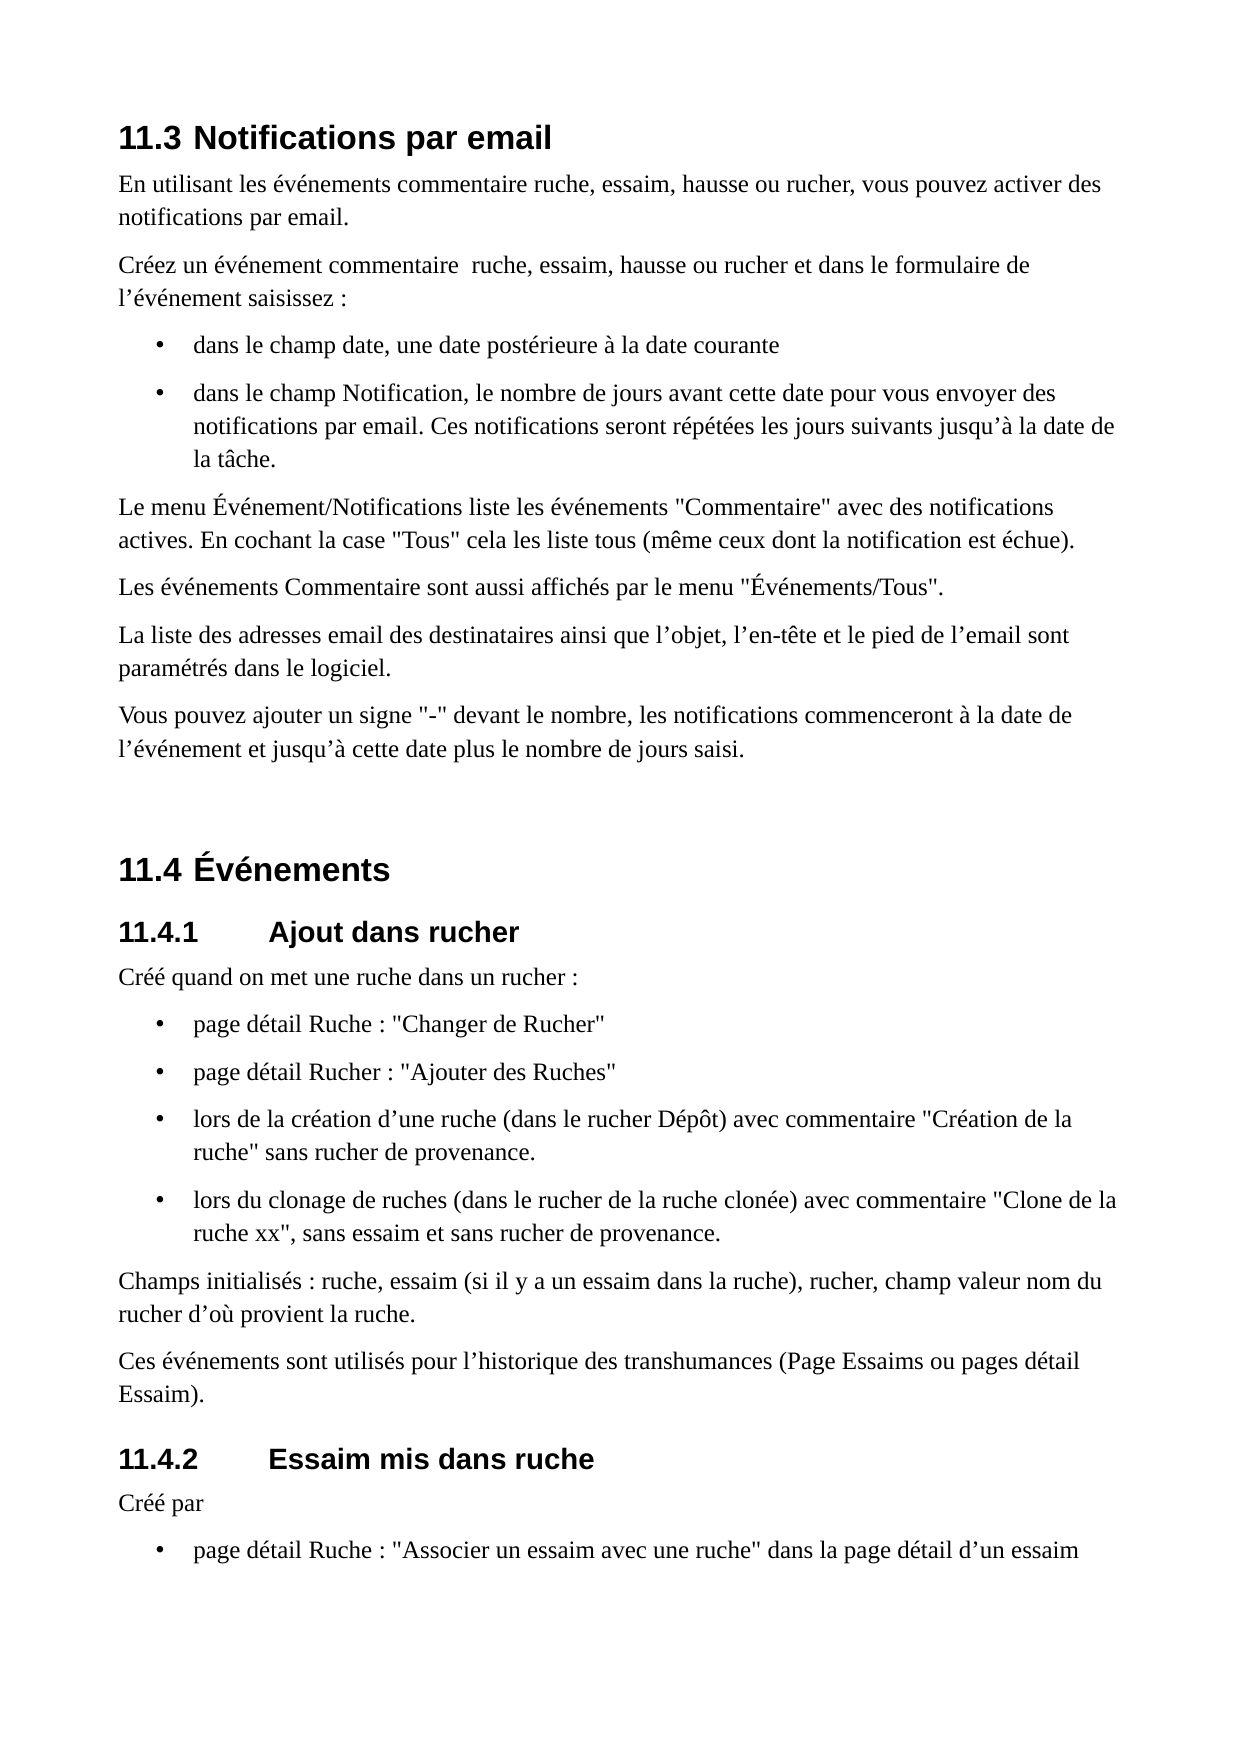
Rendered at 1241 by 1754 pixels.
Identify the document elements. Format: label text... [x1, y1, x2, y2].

list lors de la création d’une ruche (dans le rucher Dépôt) avec commentaire "Création de la ruche" sans rucher de provenance. [156, 1104, 1122, 1166]
text Le menu Événement/Notifications liste les événements "Commentaire" avec des notifications actives. En cochant la case "Tous" cela les liste tous (même ceux dont la notification est échue). [118, 492, 1122, 553]
text Ces événements sont utilisés pour l’historique des transhumances (Page Essaims ou pages détail Essaim). [118, 1346, 1122, 1408]
text Vous pouvez ajouter un signe "-" devant le nombre, les notifications commenceront à la date de l’événement et jusqu’à cette date plus le nombre de jours saisi. [118, 701, 1122, 762]
subtitle Ajout dans rucher [118, 915, 1122, 949]
text Champs initialisés : ruche, essaim (si il y a un essaim dans la ruche), rucher, champ valeur nom du rucher d’où provient la ruche. [118, 1266, 1122, 1327]
list lors du clonage de ruches (dans le rucher de la ruche clonée) avec commentaire "Clone de la ruche xx", sans essaim et sans rucher de provenance. [156, 1185, 1122, 1247]
list page détail Ruche : "Changer de Rucher" [156, 1009, 1122, 1038]
list dans le champ date, une date postérieure à la date courante [156, 331, 1122, 359]
subtitle Événements [118, 850, 1122, 888]
list page détail Ruche : "Associer un essaim avec une ruche" dans la page détail d’un essaim [156, 1535, 1122, 1564]
text Créé quand on met une ruche dans un rucher : [118, 962, 1122, 990]
text Créez un événement commentaire ruche, essaim, hausse ou rucher et dans le formulaire de l’événement saisissez : [118, 250, 1122, 312]
text En utilisant les événements commentaire ruche, essaim, hausse ou rucher, vous pouvez activer des notifications par email. [118, 169, 1122, 231]
list page détail Rucher : "Ajouter des Ruches" [156, 1057, 1122, 1086]
text La liste des adresses email des destinataires ainsi que l’objet, l’en-tête et le pied de l’email sont paramétrés dans le logiciel. [118, 620, 1122, 682]
text Créé par [118, 1488, 1122, 1517]
list dans le champ Notification, le nombre de jours avant cette date pour vous envoyer des notifications par email. Ces notifications seront répétées les jours suivants jusqu’à la date de la tâche. [156, 378, 1122, 473]
text Les événements Commentaire sont aussi affichés par le menu "Événements/Tous". [118, 572, 1122, 601]
subtitle Notifications par email [118, 118, 1122, 157]
subtitle Essaim mis dans ruche [118, 1442, 1122, 1475]
